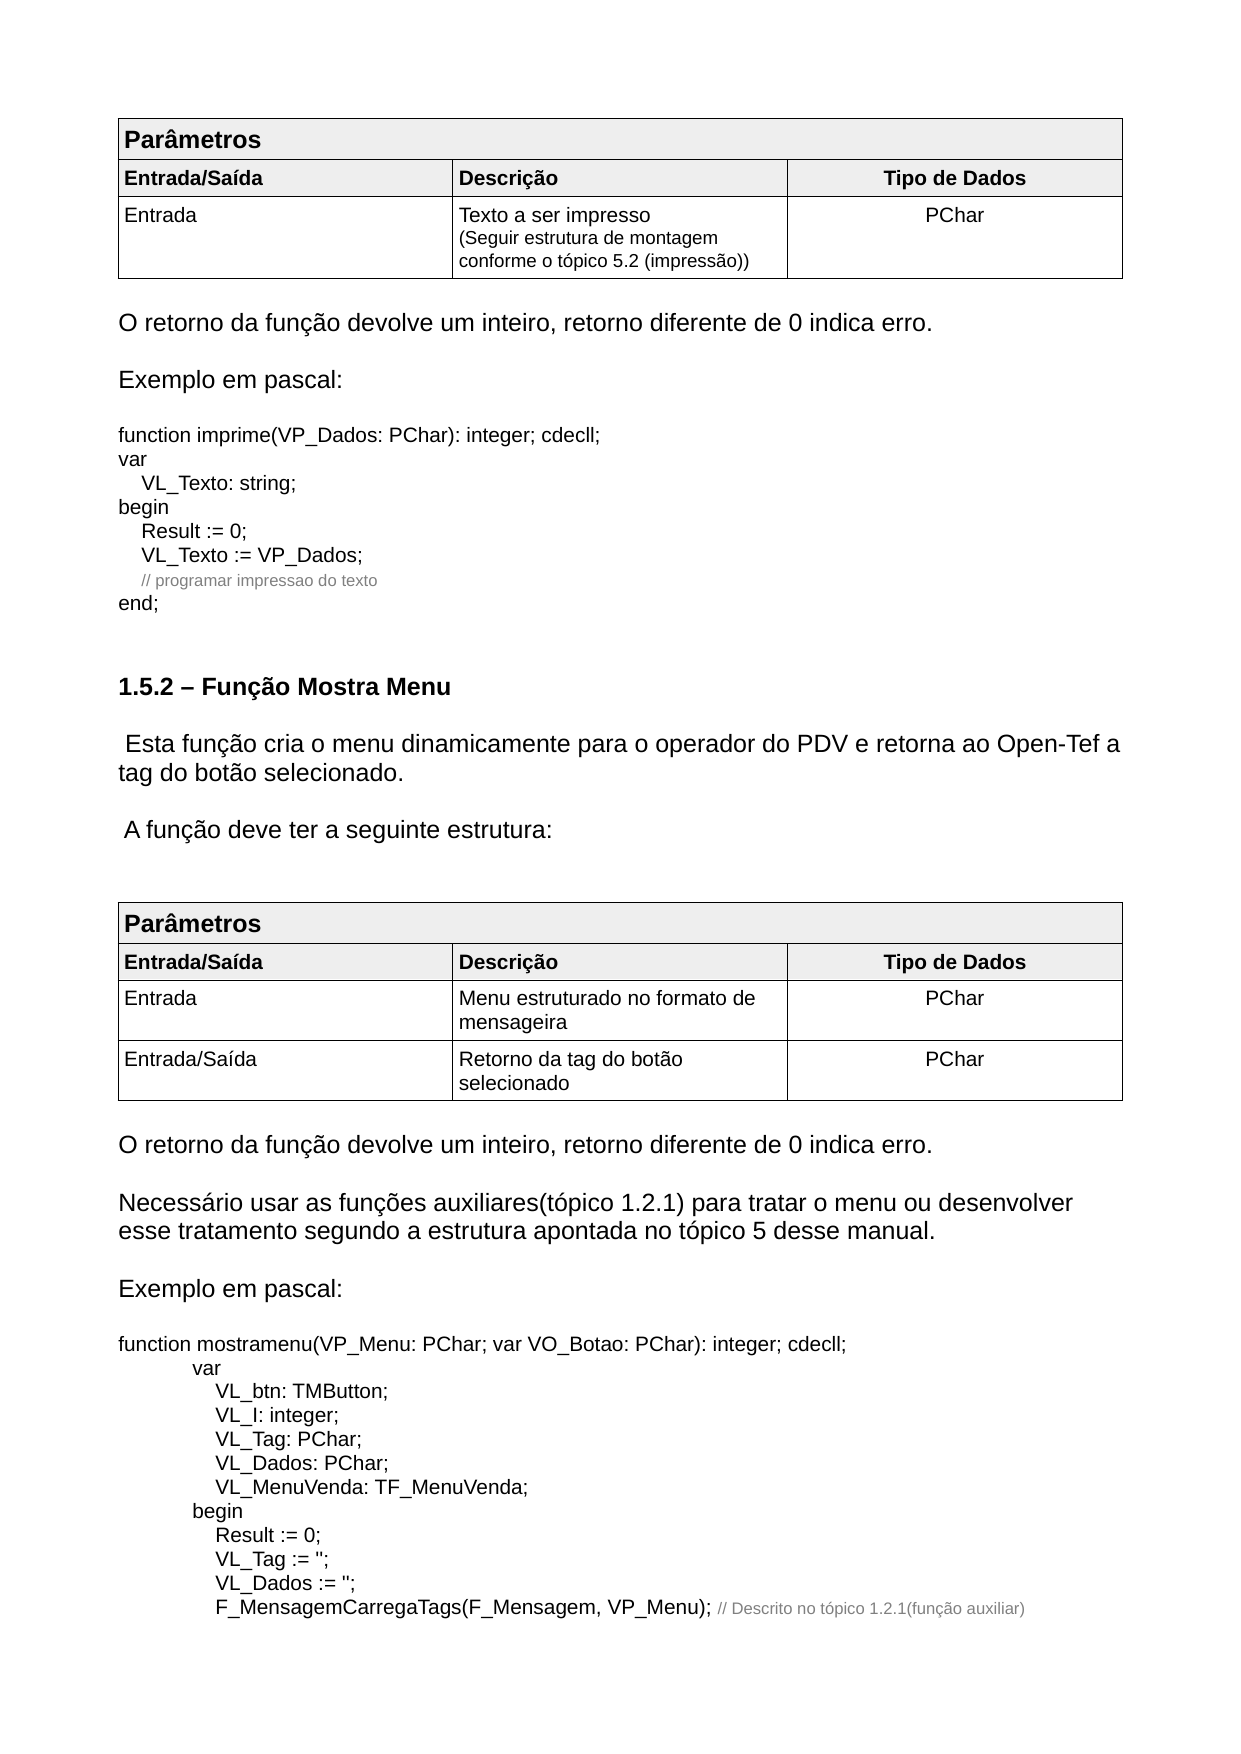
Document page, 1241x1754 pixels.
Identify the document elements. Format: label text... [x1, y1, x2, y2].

table_cell PChar [788, 197, 1122, 278]
text end; [118, 590, 1122, 614]
table_cell Texto a ser impresso (Seguir estrutura de montagem conforme o tópico 5.2 (impressão)) [453, 197, 787, 278]
table_cell Entrada [119, 981, 452, 1040]
text Esta função cria o menu dinamicamente para o operador do PDV e retorna ao Open-Tef a tag do botão selecionado. [118, 729, 1122, 787]
text Necessário usar as funções auxiliares(tópico 1.2.1) para tratar o menu ou desenvolver esse tratamento segundo a estrutura apontada no tópico 5 desse manual. [118, 1188, 1122, 1245]
table_cell Entrada/Saída [119, 160, 452, 196]
text // programar impressao do texto [118, 566, 1122, 590]
text Exemplo em pascal: [118, 1274, 1122, 1303]
table_cell Tipo de Dados [788, 160, 1122, 196]
text var [118, 447, 1122, 471]
table_cell Entrada/Saída [119, 944, 452, 979]
table_cell Menu estruturado no formato de mensageira [453, 981, 787, 1040]
text VL_btn: TMButton; [118, 1379, 1122, 1403]
text begin [118, 494, 1122, 518]
table_header Parâmetros [119, 903, 1122, 943]
text Result := 0; [118, 1523, 1122, 1547]
text Exemplo em pascal: [118, 365, 1122, 394]
text VL_MenuVenda: TF_MenuVenda; [118, 1475, 1122, 1499]
table_cell PChar [788, 981, 1122, 1040]
text VL_Dados := ''; [118, 1571, 1122, 1595]
text function imprime(VP_Dados: PChar): integer; cdecll; [118, 423, 1122, 447]
text 1.5.2 – Função Mostra Menu [118, 672, 1122, 701]
text Result := 0; [118, 518, 1122, 542]
table_cell Descrição [453, 160, 787, 196]
text O retorno da função devolve um inteiro, retorno diferente de 0 indica erro. [118, 1130, 1122, 1159]
table_cell Tipo de Dados [788, 944, 1122, 979]
table_cell Retorno da tag do botão selecionado [453, 1041, 787, 1100]
text A função deve ter a seguinte estrutura: [118, 816, 1122, 844]
text var [118, 1355, 1122, 1379]
text VL_Tag: PChar; [118, 1427, 1122, 1451]
table_cell Descrição [453, 944, 787, 979]
text function mostramenu(VP_Menu: PChar; var VO_Botao: PChar): integer; cdecll; [118, 1331, 1122, 1355]
text begin [118, 1499, 1122, 1523]
text VL_Texto := VP_Dados; [118, 542, 1122, 566]
text VL_Texto: string; [118, 471, 1122, 494]
text F_MensagemCarregaTags(F_Mensagem, VP_Menu); // Descrito no tópico 1.2.1(função auxiliar) [118, 1595, 1122, 1619]
text O retorno da função devolve um inteiro, retorno diferente de 0 indica erro. [118, 308, 1122, 336]
table_header Parâmetros [119, 119, 1122, 159]
text VL_Tag := ''; [118, 1547, 1122, 1571]
table_cell PChar [788, 1041, 1122, 1100]
table_cell Entrada/Saída [119, 1041, 452, 1100]
text VL_I: integer; [118, 1403, 1122, 1427]
table_cell Entrada [119, 197, 452, 278]
text VL_Dados: PChar; [118, 1451, 1122, 1475]
